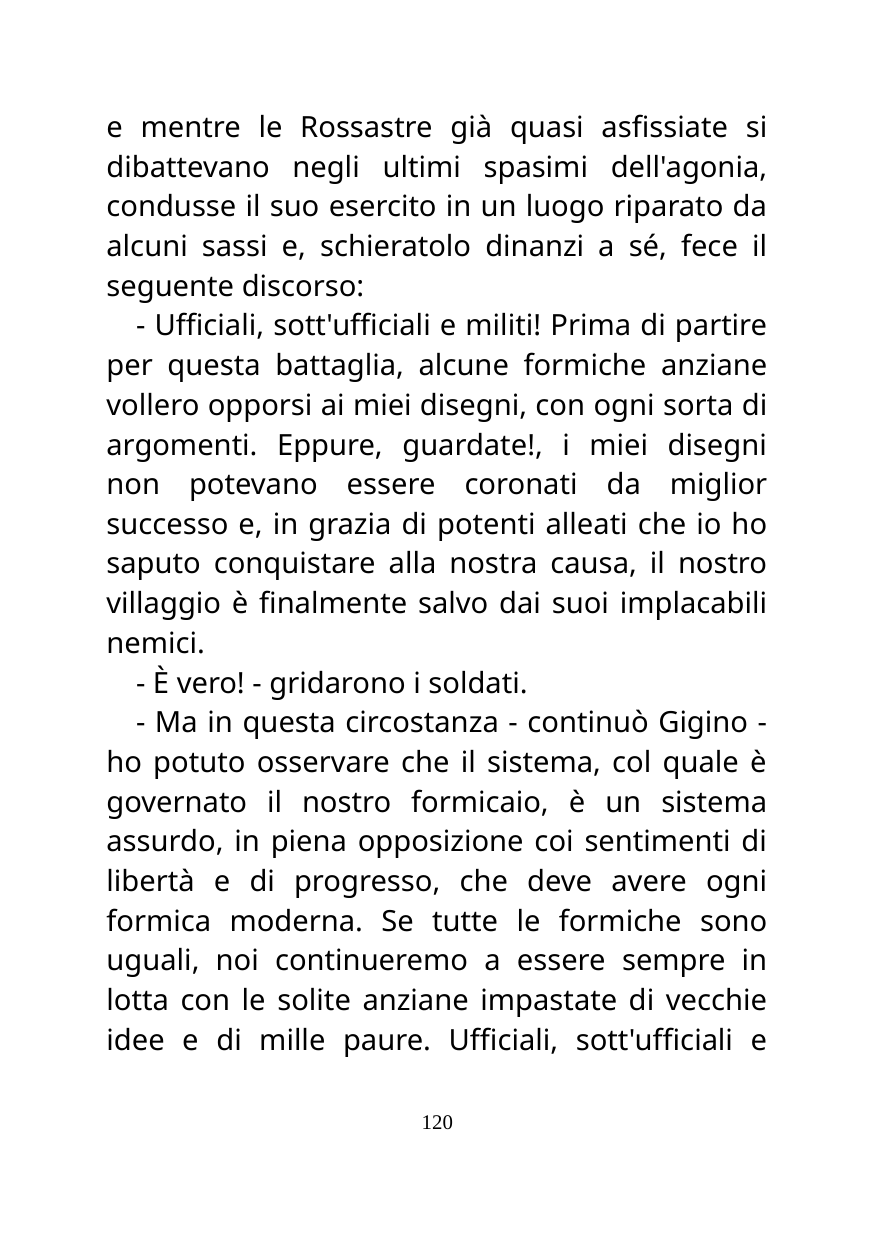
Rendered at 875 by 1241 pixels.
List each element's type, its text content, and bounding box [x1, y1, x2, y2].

text e mentre le Rossastre già quasi asfissiate si dibattevano negli ultimi spasimi dell'agonia, condusse il suo esercito in un luogo riparato da alcuni sassi e, schieratolo dinanzi a sé, fece il seguente discorso: [106, 106, 768, 305]
text - Ma in questa circostanza - continuò Gigino - ho potuto osservare che il sistema, col quale è governato il nostro formicaio, è un sistema assurdo, in piena opposizione coi sentimenti di libertà e di progresso, che deve avere ogni formica moderna. Se tutte le formiche sono uguali, noi continueremo a essere sempre in lotta con le solite anziane impastate di vecchie idee e di mille paure. Ufficiali, sott'ufficiali e [106, 702, 768, 1059]
text - Ufficiali, sott'ufficiali e militi! Prima di partire per questa battaglia, alcune formiche anziane vollero opporsi ai miei disegni, con ogni sorta di argomenti. Eppure, guardate!, i miei disegni non potevano essere coronati da miglior successo e, in grazia di potenti alleati che io ho saputo conquistare alla nostra causa, il nostro villaggio è finalmente salvo dai suoi implacabili nemici. [106, 305, 768, 662]
text - È vero! - gridarono i soldati. [106, 662, 768, 702]
